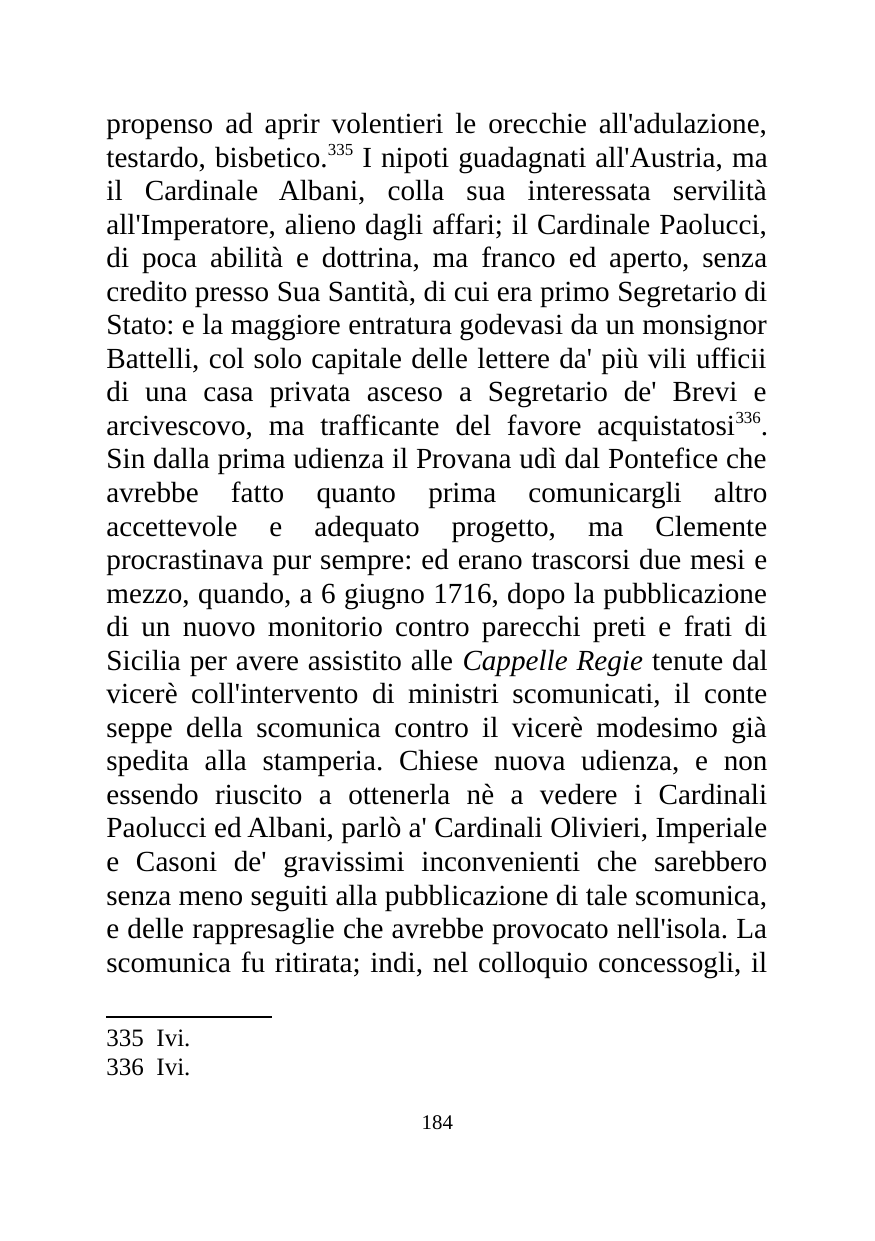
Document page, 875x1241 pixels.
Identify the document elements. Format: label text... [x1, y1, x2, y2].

text propenso ad aprir volentieri le orecchie all'adulazione, testardo, bisbetico. I nipoti guadagnati all'Austria, ma il Cardinale Albani, colla sua interessata servilità all'Imperatore, alieno dagli affari; il Cardinale Paolucci, di poca abilità e dottrina, ma franco ed aperto, senza credito presso Sua Santità, di cui era primo Segretario di Stato: e la maggiore entratura godevasi da un monsignor Battelli, col solo capitale delle lettere da' più vili ufficii di una casa privata asceso a Segretario de' Brevi e arcivescovo, ma trafficante del favore acquistatosi. Sin dalla prima udienza il Provana udì dal Pontefice che avrebbe fatto quanto prima comunicargli altro accettevole e adequato progetto, ma Clemente procrastinava pur sempre: ed erano trascorsi due mesi e mezzo, quando, a 6 giugno 1716, dopo la pubblicazione di un nuovo monitorio contro parecchi preti e frati di Sicilia per avere assistito alle Cappelle Regie tenute dal vicerè coll'intervento di ministri scomunicati, il conte seppe della scomunica contro il vicerè modesimo già spedita alla stamperia. Chiese nuova udienza, e non essendo riuscito a ottenerla nè a vedere i Cardinali Paolucci ed Albani, parlò a' Cardinali Olivieri, Imperiale e Casoni de' gravissimi inconvenienti che sarebbero senza meno seguiti alla pubblicazione di tale scomunica, e delle rappresaglie che avrebbe provocato nell'isola. La scomunica fu ritirata; indi, nel colloquio concessogli, il [106, 106, 768, 978]
text Ivi. [106, 1052, 768, 1080]
text Ivi. [106, 1023, 768, 1052]
